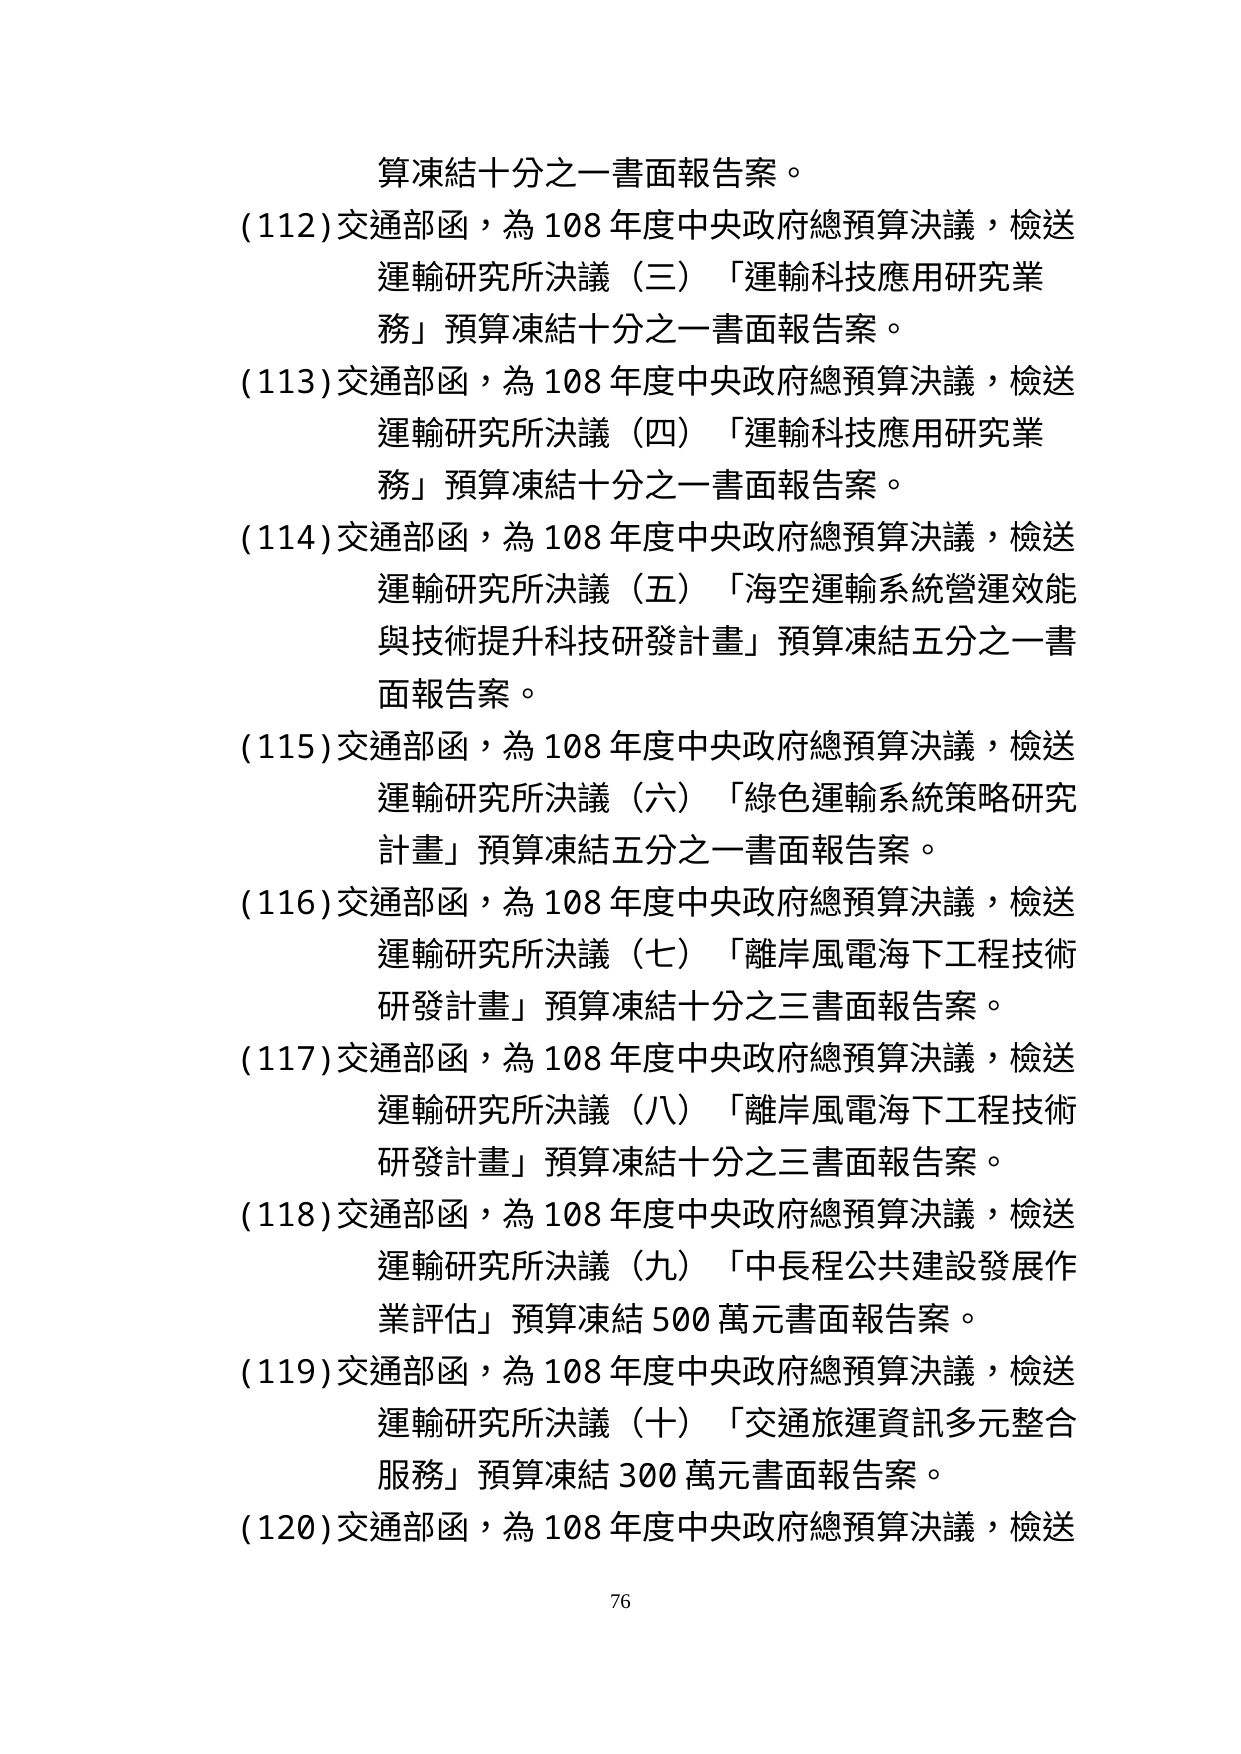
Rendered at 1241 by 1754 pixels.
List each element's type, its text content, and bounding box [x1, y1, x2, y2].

list 交通部函，為108年度中央政府總預算決議，檢送運輸研究所決議（三）「運輸科技應用研究業務」預算凍結十分之一書面報告案。 [236, 196, 1104, 352]
list 交通部函，為108年度中央政府總預算決議，檢送運輸研究所決議（七）「離岸風電海下工程技術研發計畫」預算凍結十分之三書面報告案。 [236, 873, 1104, 1029]
list 交通部函，為108年度中央政府總預算決議，檢送運輸研究所決議（六）「綠色運輸系統策略研究計畫」預算凍結五分之一書面報告案。 [236, 716, 1104, 873]
list 交通部函，為108年度中央政府總預算決議，檢送 [236, 1498, 1104, 1550]
list 算凍結十分之一書面報告案。 [236, 143, 1104, 196]
list 交通部函，為108年度中央政府總預算決議，檢送運輸研究所決議（五）「海空運輸系統營運效能與技術提升科技研發計畫」預算凍結五分之一書面報告案。 [236, 508, 1104, 716]
list 交通部函，為108年度中央政府總預算決議，檢送運輸研究所決議（四）「運輸科技應用研究業務」預算凍結十分之一書面報告案。 [236, 352, 1104, 508]
list 交通部函，為108年度中央政府總預算決議，檢送運輸研究所決議（十）「交通旅運資訊多元整合服務」預算凍結300萬元書面報告案。 [236, 1341, 1104, 1498]
list 交通部函，為108年度中央政府總預算決議，檢送運輸研究所決議（八）「離岸風電海下工程技術研發計畫」預算凍結十分之三書面報告案。 [236, 1029, 1104, 1185]
list 交通部函，為108年度中央政府總預算決議，檢送運輸研究所決議（九）「中長程公共建設發展作業評估」預算凍結500萬元書面報告案。 [236, 1185, 1104, 1341]
